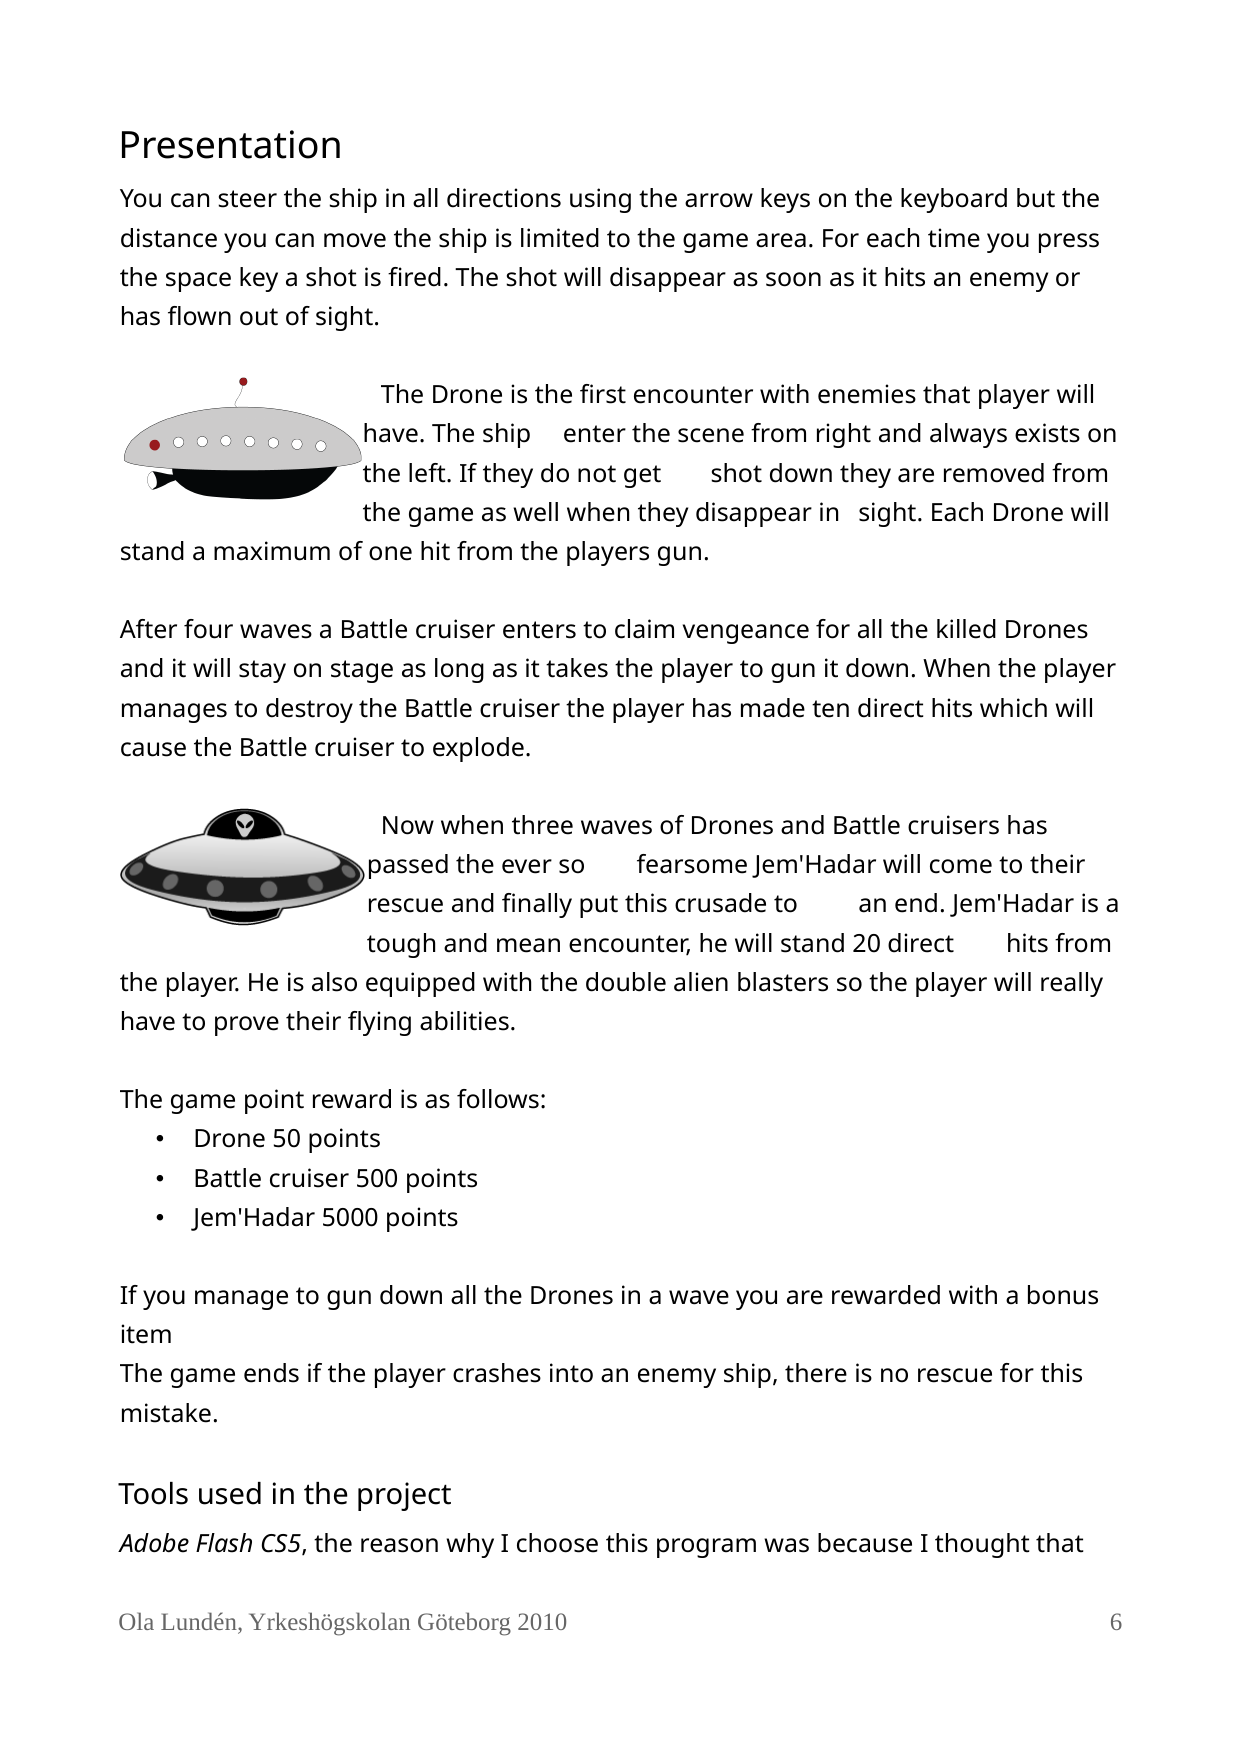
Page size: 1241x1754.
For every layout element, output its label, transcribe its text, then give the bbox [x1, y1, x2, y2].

text You can steer the ship in all directions using the arrow keys on the keyboard but the distance you can move the ship is limited to the game area. For each time you press the space key a shot is fired. The shot will disappear as soon as it hits an enemy or has flown out of sight. [119, 181, 1122, 333]
list Jem'Hadar 5000 points [156, 1199, 1122, 1233]
text If you manage to gun down all the Drones in a wave you are rewarded with a bonus item [119, 1278, 1122, 1351]
text The Drone is the first encounter with enemies that player will have. The ship enter the scene from right and always exists on the left. If they do not get shot down they are removed from the game as well when they disappear in sight. Each Drone will stand a maximum of one hit from the players gun. [119, 377, 1122, 568]
text The game ends if the player crashes into an enemy ship, there is no rescue for this mistake. [119, 1356, 1122, 1429]
text Tools used in the project [118, 1474, 1122, 1513]
text Adobe Flash CS5, the reason why I choose this program was because I thought that [119, 1525, 1122, 1559]
list Drone 50 points [156, 1121, 1122, 1155]
text Presentation [118, 118, 1122, 169]
list Battle cruiser 500 points [156, 1160, 1122, 1194]
text The game point reward is as follows: [119, 1082, 1122, 1116]
text Now when three waves of Drones and Battle cruisers has passed the ever so fearsome Jem'Hadar will come to their rescue and finally put this crusade to an end. Jem'Hadar is a tough and mean encounter, he will stand 20 direct hits from the player. He is also equipped with the double alien blasters so the player will really have to prove their flying abilities. [119, 929, 1122, 1038]
picture [122, 377, 363, 503]
picture [118, 807, 366, 929]
text After four waves a Battle cruiser enters to claim vengeance for all the killed Drones and it will stay on stage as long as it takes the player to gun it down. When the player manages to destroy the Battle cruiser the player has made ten direct hits which will cause the Battle cruiser to explode. [119, 612, 1122, 763]
